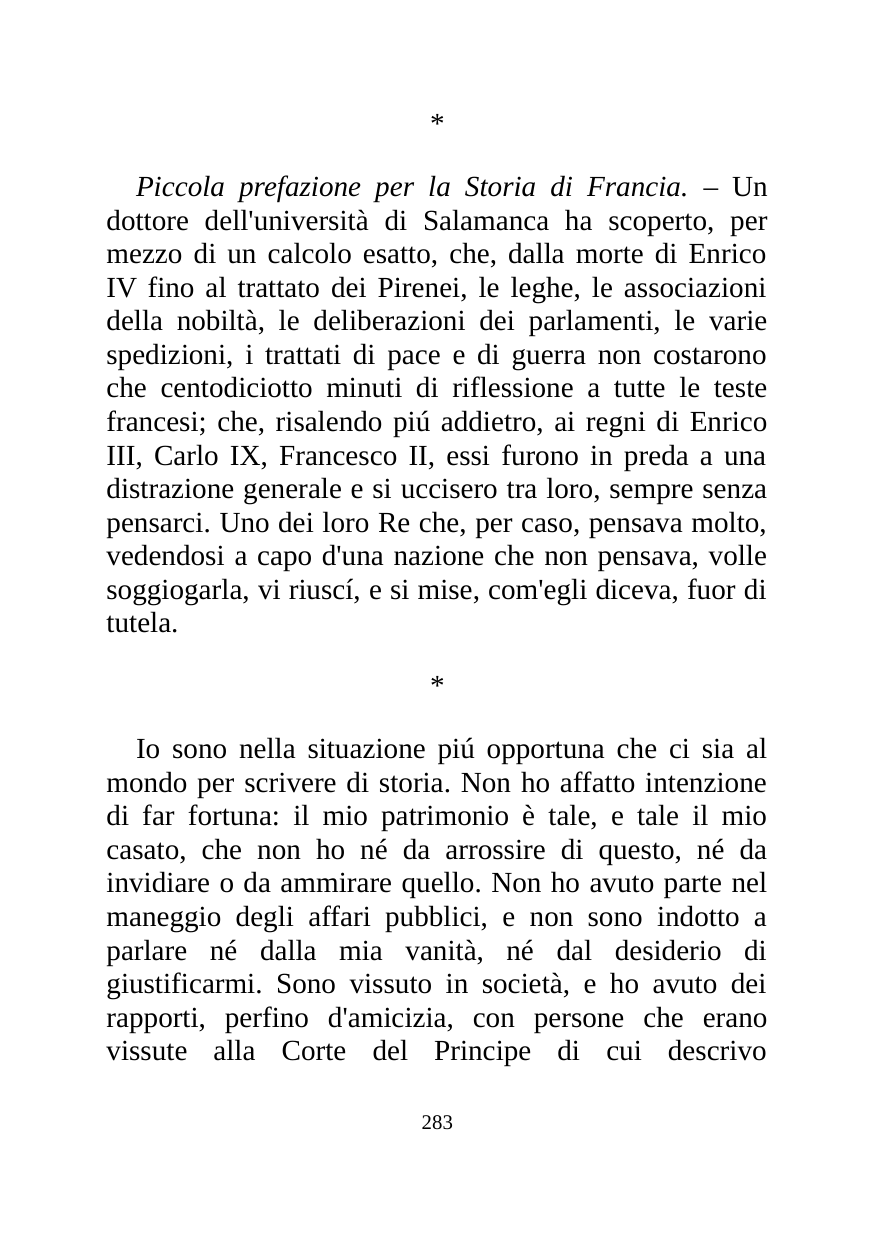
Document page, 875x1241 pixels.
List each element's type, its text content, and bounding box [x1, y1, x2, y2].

text * [106, 668, 768, 702]
text * [106, 106, 768, 140]
text Piccola prefazione per la Storia di Francia. – Un dottore dell'università di Salamanca ha scoperto, per mezzo di un calcolo esatto, che, dalla morte di Enrico IV fino al trattato dei Pirenei, le leghe, le associazioni della nobiltà, le deliberazioni dei parlamenti, le varie spedizioni, i trattati di pace e di guerra non costarono che centodiciotto minuti di riflessione a tutte le teste francesi; che, risalendo piú addietro, ai regni di Enrico III, Carlo IX, Francesco II, essi furono in preda a una distrazione generale e si uccisero tra loro, sempre senza pensarci. Uno dei loro Re che, per caso, pensava molto, vedendosi a capo d'una nazione che non pensava, volle soggiogarla, vi riuscí, e si mise, com'egli diceva, fuor di tutela. [106, 169, 768, 639]
text Io sono nella situazione piú opportuna che ci sia al mondo per scrivere di storia. Non ho affatto intenzione di far fortuna: il mio patrimonio è tale, e tale il mio casato, che non ho né da arrossire di questo, né da invidiare o da ammirare quello. Non ho avuto parte nel maneggio degli affari pubblici, e non sono indotto a parlare né dalla mia vanità, né dal desiderio di giustificarmi. Sono vissuto in società, e ho avuto dei rapporti, perfino d'amicizia, con persone che erano vissute alla Corte del Principe di cui descrivo [106, 731, 768, 1067]
